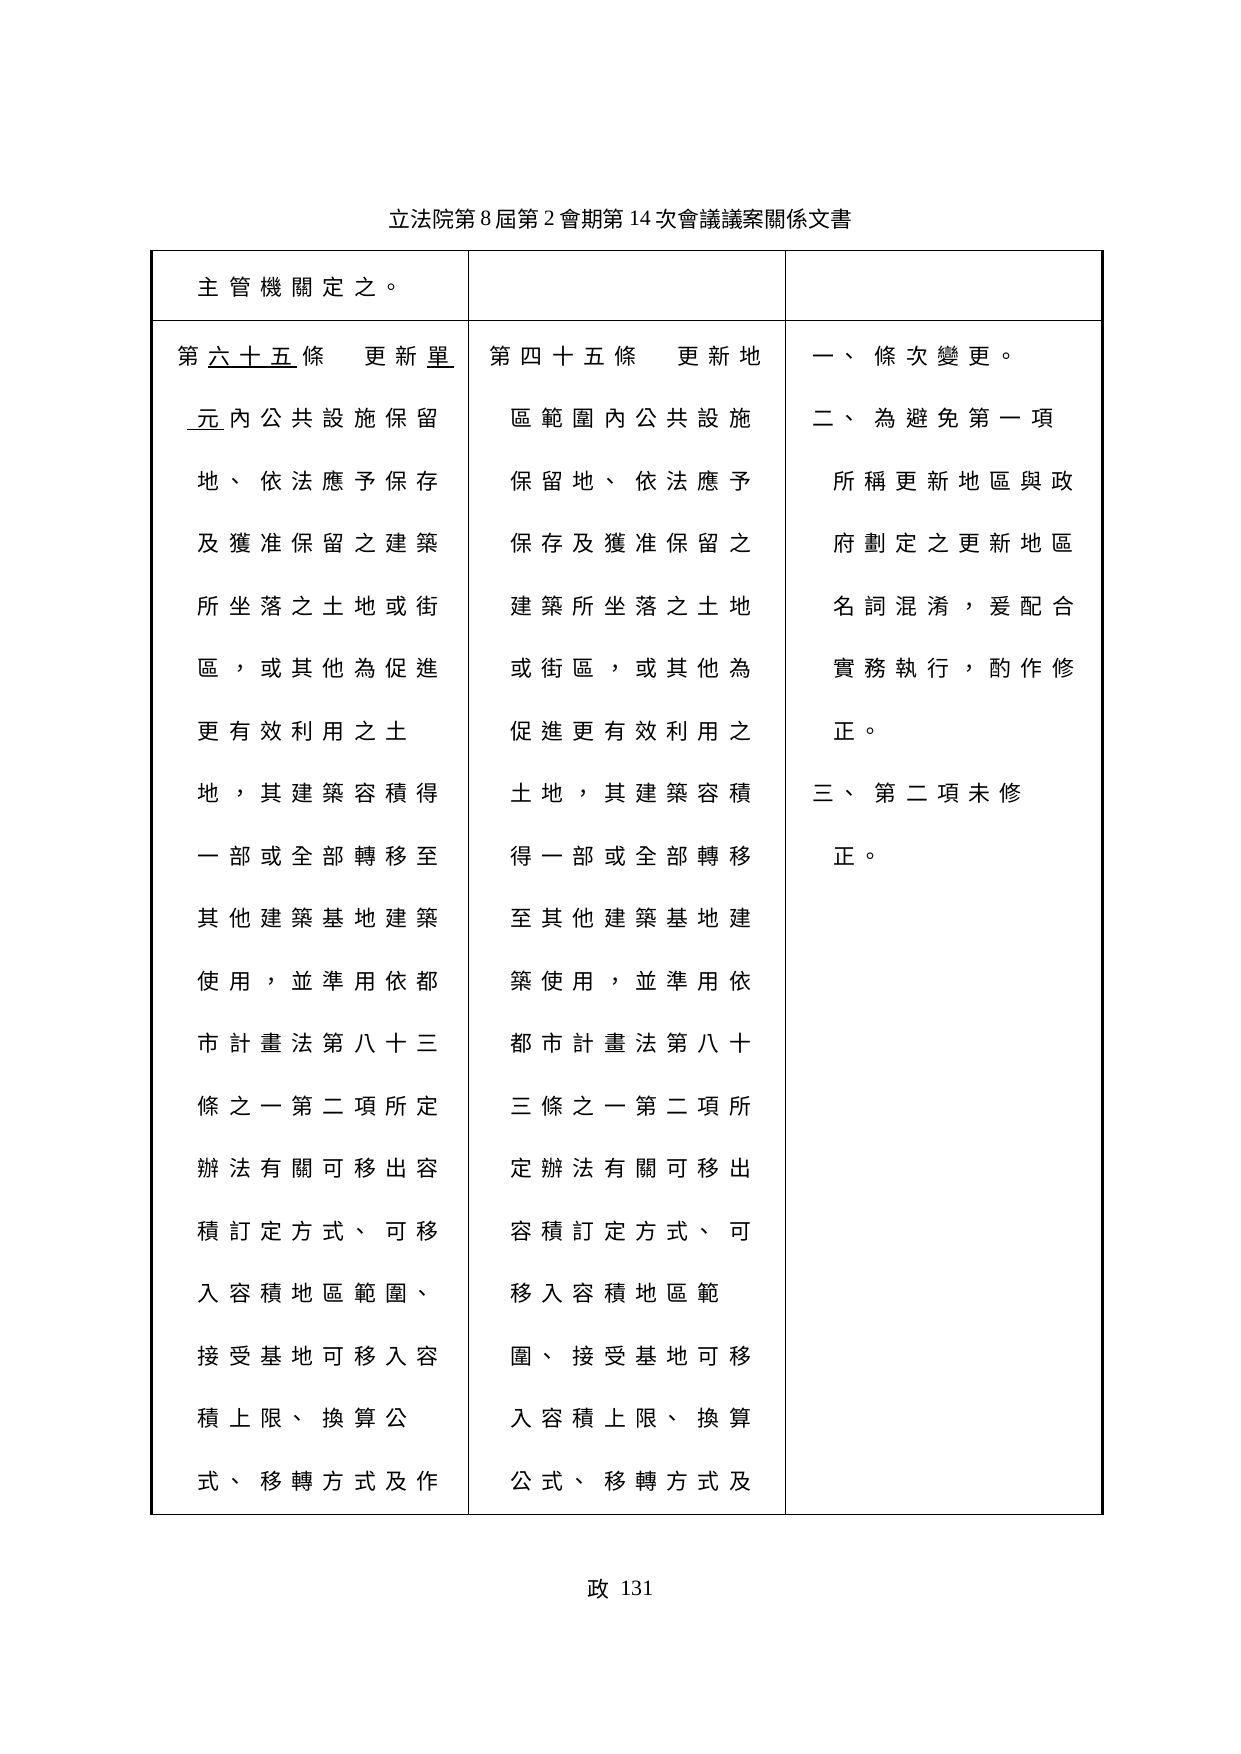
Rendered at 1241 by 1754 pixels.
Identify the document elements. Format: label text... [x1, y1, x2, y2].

table_cell [786, 251, 1101, 319]
table_cell 第四十五條 更新地區範圍內公共設施保留地、依法應予保存及獲准保留之建築所坐落之土地或街區，或其他為促進更有效利用之土地，其建築容積得一部或全部轉移至其他建築基地建築使用，並準用依都市計畫法第八十三條之一第二項所定辦法有關可移出容積訂定方式、可移入容積地區範圍、接受基地可移入容積上限、換算公式、移轉方式及 [469, 321, 785, 1514]
table_cell 主管機關定之。 [153, 251, 468, 319]
table_cell 第六十五條 更新單元內公共設施保留地、依法應予保存及獲准保留之建築所坐落之土地或街區，或其他為促進更有效利用之土地，其建築容積得一部或全部轉移至其他建築基地建築使用，並準用依都市計畫法第八十三條之一第二項所定辦法有關可移出容積訂定方式、可移入容積地區範圍、接受基地可移入容積上限、換算公式、移轉方式及作 [153, 321, 468, 1514]
table_cell 一、條次變更。 二、為避免第一項所稱更新地區與政府劃定之更新地區名詞混淆，爰配合實務執行，酌作修正。 三、第二項未修正。 [786, 321, 1101, 1514]
table_cell [469, 251, 785, 319]
